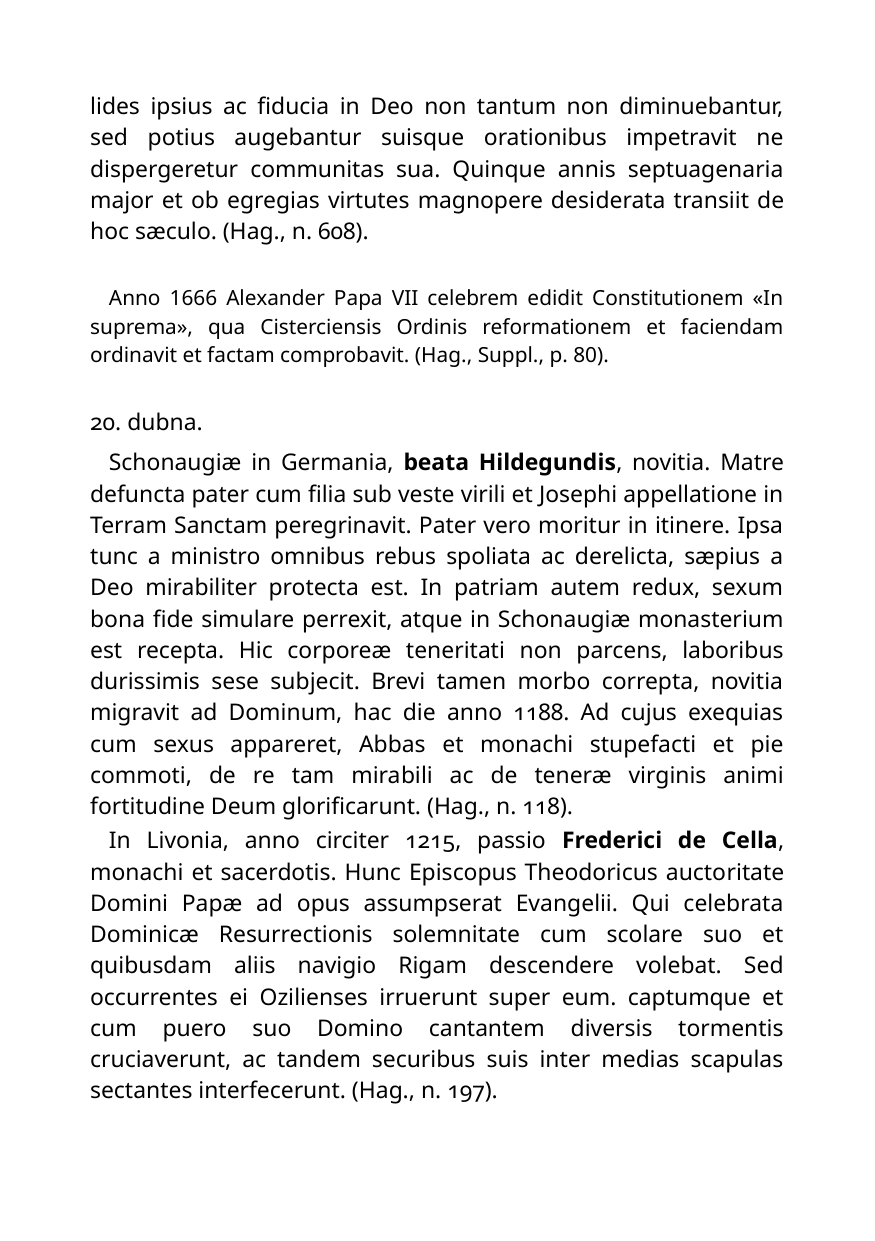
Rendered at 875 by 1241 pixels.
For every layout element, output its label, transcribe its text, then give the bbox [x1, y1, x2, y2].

text 20. dubna. [90, 406, 784, 437]
text Schonaugiæ in Germania, beata Hildegundis, novitia. Matre defuncta pater cum filia sub veste virili et Josephi appellatione in Terram Sanctam peregrinavit. Pater vero moritur in itinere. Ipsa tunc a ministro omnibus rebus spoliata ac derelicta, sæpius a Deo mirabiliter protecta est. In patriam autem redux, sexum bona fide simulare perrexit, atque in Schonaugiæ monasterium est recepta. Hic corporeæ teneritati non parcens, laboribus durissimis sese subjecit. Brevi tamen morbo correpta, novitia migravit ad Dominum, hac die anno 1188. Ad cujus exequias cum sexus appareret, Abbas et monachi stupefacti et pie commoti, de re tam mira­bili ac de teneræ virginis animi fortitudine Deum glorificarunt. (Hag., n. 118). [90, 446, 784, 821]
text lides ipsius ac fiducia in Deo non tantum non diminuebantur, sed potius augebantur suisque orationibus impetravit ne dispergeretur communitas sua. Quinque annis septuagenaria major et ob egregias virtutes magnopere desi­derata transiit de hoc sæculo. (Hag., n. 608). [90, 90, 784, 246]
text In Livonia, anno circiter 1215, passio Frederici de Cella, monachi et sacerdotis. Hunc Episcopus Theodoricus aucto­ritate Domini Papæ ad opus assumpserat Evangelii. Qui celebrata Dominicæ Resurrectionis solemnitate cum scolare suo et quibusdam aliis navigio Rigam descendere volebat. Sed occurrentes ei Ozilienses irruerunt super eum. captumque et cum puero suo Domino cantantem diversis tormentis cruciaverunt, ac tandem securibus suis inter medias scapulas sectantes interfecerunt. (Hag., n. 197). [90, 824, 784, 1106]
text Anno 1666 Alexander Papa VII celebrem edidit Constitutionem «In suprema», qua Cisterciensis Ordinis reformationem et faciendam ordinavit et factam com­probavit. (Hag., Suppl., p. 80). [90, 283, 784, 369]
